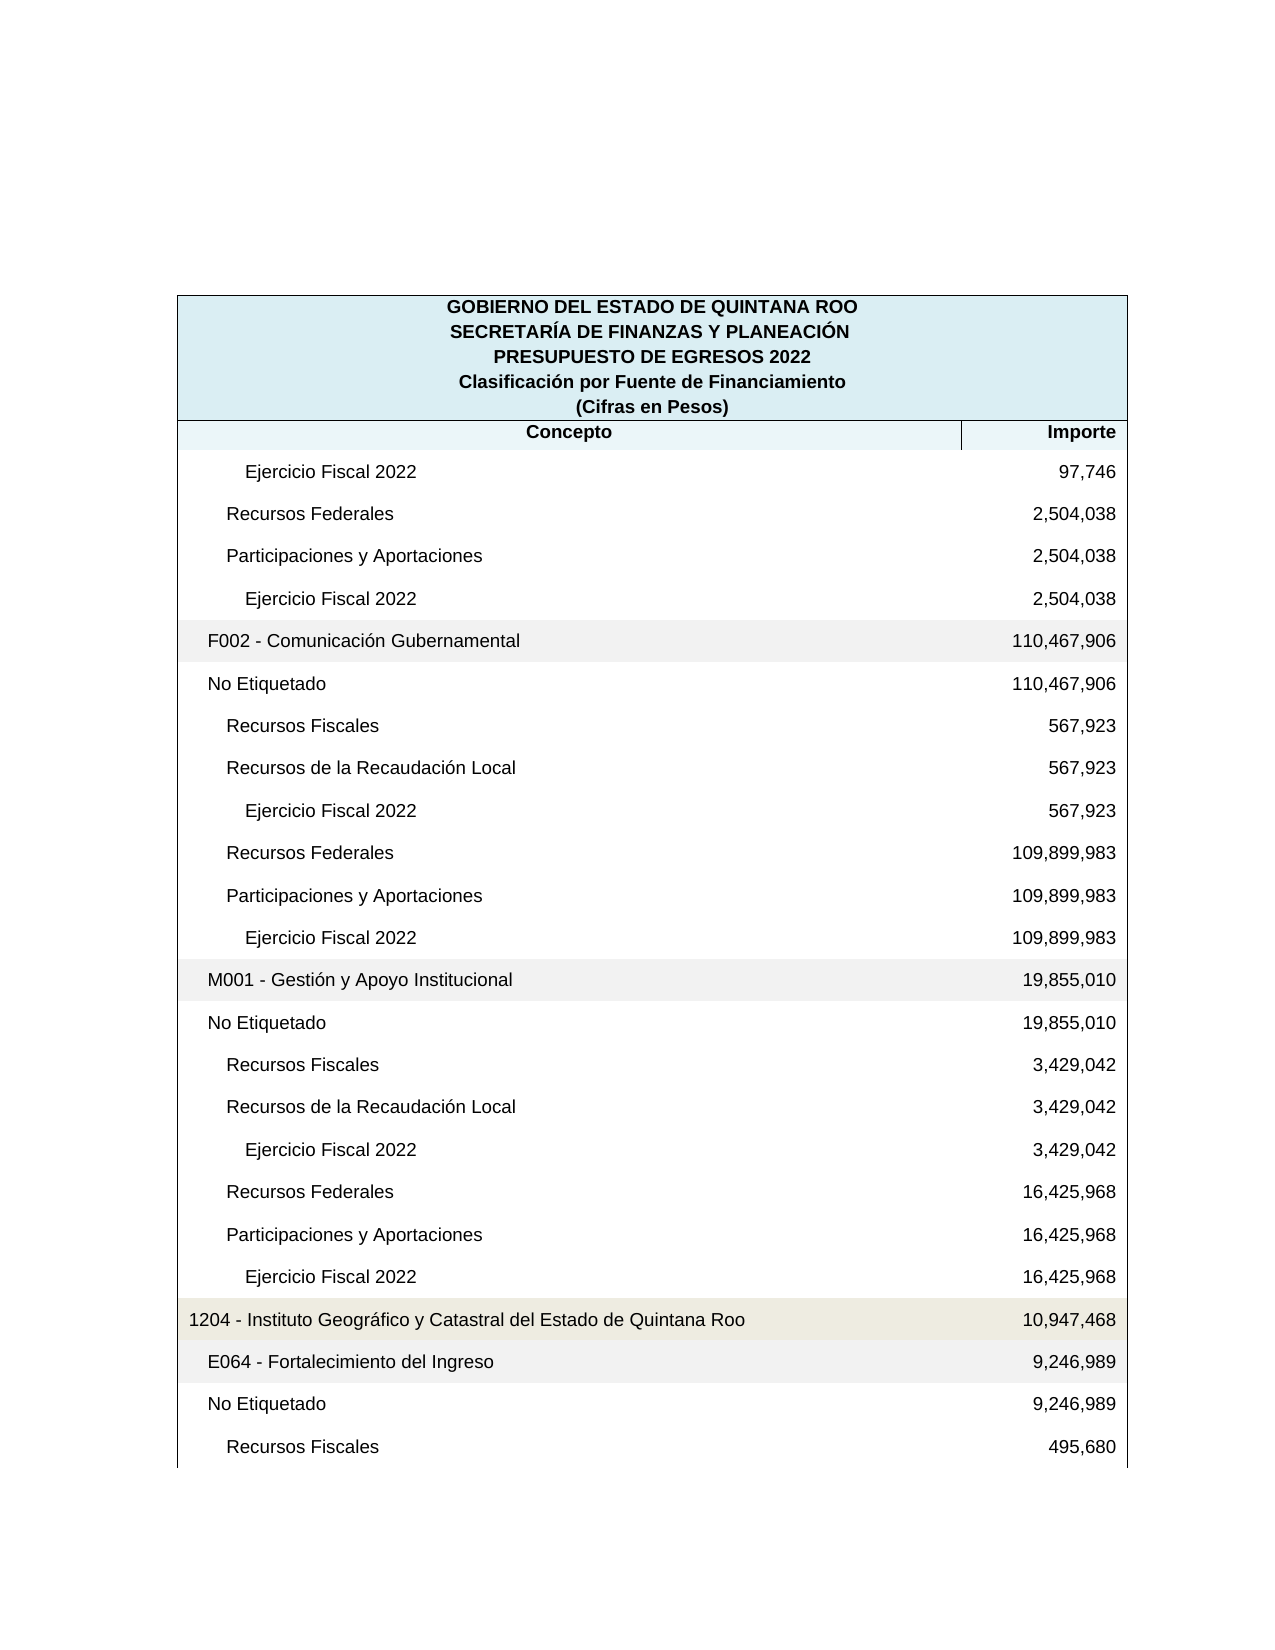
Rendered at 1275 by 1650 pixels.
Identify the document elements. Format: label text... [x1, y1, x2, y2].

table_cell 567,923 [974, 704, 1127, 747]
table_cell 1204 - Instituto Geográfico y Catastral del Estado de Quintana Roo [178, 1298, 974, 1340]
table_cell 110,467,906 [974, 662, 1127, 704]
table_cell 2,504,038 [974, 493, 1127, 535]
table_cell Recursos Fiscales [178, 704, 974, 747]
table_cell Recursos Federales [178, 1171, 974, 1213]
table_cell 9,246,989 [974, 1383, 1127, 1425]
table_cell 109,899,983 [974, 874, 1127, 916]
table_header GOBIERNO DEL ESTADO DE QUINTANA ROO SECRETARÍA DE FINANZAS Y PLANEACIÓN PRESUPUESTO DE EGRESOS 2022 Clasificación por Fuente de Financiamiento (Cifras en Pesos) [178, 296, 1127, 420]
table_cell 567,923 [974, 747, 1127, 789]
table_cell E064 - Fortalecimiento del Ingreso [178, 1340, 974, 1383]
table_cell Participaciones y Aportaciones [178, 535, 974, 577]
table_cell 19,855,010 [974, 959, 1127, 1001]
table_cell Recursos Federales [178, 493, 974, 535]
table_cell F002 - Comunicación Gubernamental [178, 620, 974, 662]
table_cell Participaciones y Aportaciones [178, 874, 974, 916]
table_cell Participaciones y Aportaciones [178, 1213, 974, 1256]
table_cell 2,504,038 [974, 577, 1127, 619]
table_cell 109,899,983 [974, 916, 1127, 959]
table_cell 2,504,038 [974, 535, 1127, 577]
table_cell 16,425,968 [974, 1171, 1127, 1213]
table_cell 495,680 [974, 1425, 1127, 1467]
table_cell 10,947,468 [974, 1298, 1127, 1340]
table_cell 567,923 [974, 789, 1127, 832]
table_cell No Etiquetado [178, 662, 974, 704]
table_cell 109,899,983 [974, 832, 1127, 874]
table_cell 97,746 [974, 450, 1127, 492]
table_cell 16,425,968 [974, 1213, 1127, 1256]
table_cell 3,429,042 [974, 1128, 1127, 1171]
table_cell 110,467,906 [974, 620, 1127, 662]
table_cell Ejercicio Fiscal 2022 [178, 1256, 974, 1298]
table_cell Importe [962, 421, 1127, 450]
table_cell Recursos Federales [178, 832, 974, 874]
table_cell Ejercicio Fiscal 2022 [178, 577, 974, 619]
table_cell M001 - Gestión y Apoyo Institucional [178, 959, 974, 1001]
table_cell 3,429,042 [974, 1086, 1127, 1128]
table_cell 16,425,968 [974, 1256, 1127, 1298]
table_cell 9,246,989 [974, 1340, 1127, 1383]
table_cell Recursos de la Recaudación Local [178, 1086, 974, 1128]
table_cell Recursos Fiscales [178, 1425, 974, 1467]
table_cell No Etiquetado [178, 1383, 974, 1425]
table_cell Ejercicio Fiscal 2022 [178, 450, 974, 492]
table_cell 3,429,042 [974, 1044, 1127, 1086]
table_cell 19,855,010 [974, 1001, 1127, 1043]
table_cell Recursos de la Recaudación Local [178, 747, 974, 789]
table_cell Ejercicio Fiscal 2022 [178, 916, 974, 959]
table_cell Ejercicio Fiscal 2022 [178, 789, 974, 832]
table_cell Ejercicio Fiscal 2022 [178, 1128, 974, 1171]
table_cell Recursos Fiscales [178, 1044, 974, 1086]
table_cell No Etiquetado [178, 1001, 974, 1043]
table_cell Concepto [178, 421, 961, 450]
